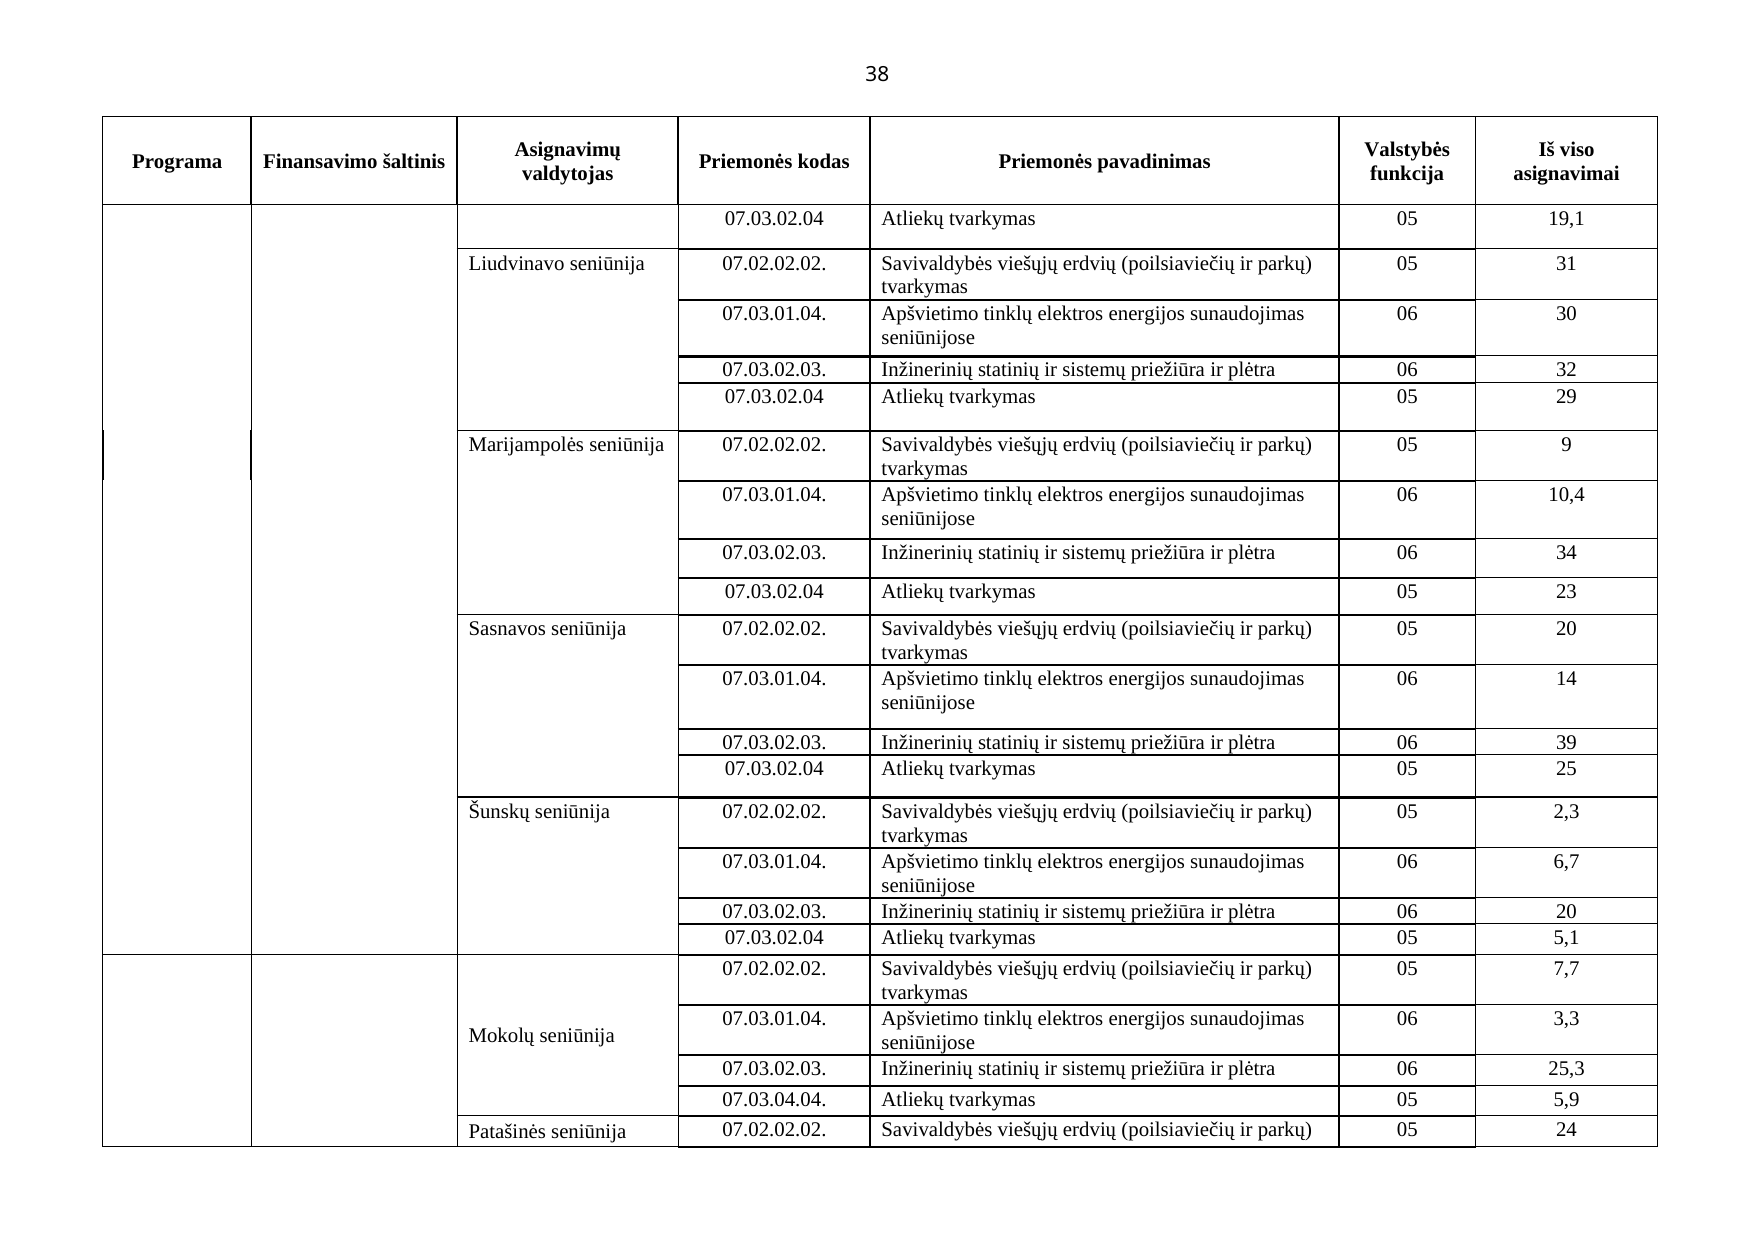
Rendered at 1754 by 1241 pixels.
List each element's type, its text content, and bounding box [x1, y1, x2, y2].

table_cell 05 [1340, 799, 1475, 847]
table_cell 06 [1340, 358, 1475, 382]
table_cell 05 [1340, 384, 1475, 430]
table_cell 06 [1340, 1006, 1475, 1054]
table_cell Atliekų tvarkymas [871, 1087, 1338, 1115]
table_cell Savivaldybės viešųjų erdvių (poilsiaviečių ir parkų) tvarkymas [871, 250, 1338, 298]
table_cell 25 [1476, 755, 1657, 796]
table_cell 19,1 [1476, 205, 1657, 248]
table_header Valstybės funkcija [1340, 117, 1475, 204]
table_cell 05 [1340, 616, 1475, 664]
table_cell 07.03.01.04. [679, 482, 869, 538]
table_cell Inžinerinių statinių ir sistemų priežiūra ir plėtra [871, 358, 1338, 382]
table_cell 06 [1340, 301, 1475, 355]
table_cell 07.03.02.03. [679, 1056, 869, 1084]
table_cell 07.03.02.03. [679, 899, 869, 923]
table_cell Inžinerinių statinių ir sistemų priežiūra ir plėtra [871, 730, 1338, 754]
table_cell Liudvinavo seniūnija [458, 249, 678, 430]
table_cell 07.02.02.02. [679, 616, 869, 664]
table_cell 07.03.02.03. [679, 540, 869, 577]
table_cell Atliekų tvarkymas [871, 384, 1338, 430]
table_cell [103, 205, 251, 430]
table_cell 07.03.02.04 [679, 205, 869, 248]
table_cell 23 [1476, 578, 1657, 614]
table_header Asignavimų valdytojas [458, 117, 677, 204]
table_cell Savivaldybės viešųjų erdvių (poilsiaviečių ir parkų) [871, 1117, 1338, 1146]
table_cell 07.03.01.04. [679, 849, 869, 897]
table_cell 29 [1476, 383, 1657, 430]
table_header Programa [103, 117, 250, 204]
table_header Priemonės kodas [679, 117, 869, 204]
table_cell 07.03.02.03. [679, 358, 869, 382]
table_cell Inžinerinių statinių ir sistemų priežiūra ir plėtra [871, 899, 1338, 923]
table_cell 07.03.02.04 [679, 579, 869, 614]
table_header Finansavimo šaltinis [252, 117, 456, 204]
table_cell 07.03.01.04. [679, 1006, 869, 1054]
table_cell 34 [1476, 539, 1657, 577]
table_cell Apšvietimo tinklų elektros energijos sunaudojimas seniūnijose [871, 666, 1338, 728]
table_cell Atliekų tvarkymas [871, 205, 1338, 248]
table_cell Savivaldybės viešųjų erdvių (poilsiaviečių ir parkų) tvarkymas [871, 616, 1338, 664]
table_cell 05 [1340, 250, 1475, 298]
table_cell 07.02.02.02. [679, 432, 869, 480]
table_cell 05 [1340, 925, 1475, 953]
table_cell 07.02.02.02. [679, 250, 869, 298]
table_cell 7,7 [1476, 955, 1657, 1004]
table_cell Inžinerinių statinių ir sistemų priežiūra ir plėtra [871, 1056, 1338, 1084]
table_cell 07.02.02.02. [679, 799, 869, 847]
table_cell Savivaldybės viešųjų erdvių (poilsiaviečių ir parkų) tvarkymas [871, 432, 1338, 480]
table_cell 06 [1340, 730, 1475, 754]
table_cell 07.03.04.04. [679, 1087, 869, 1115]
table_cell 07.03.02.04 [679, 384, 869, 430]
table_cell 07.02.02.02. [679, 956, 869, 1004]
table_cell 5,1 [1476, 924, 1657, 953]
table_cell 10,4 [1476, 481, 1657, 538]
table_cell Apšvietimo tinklų elektros energijos sunaudojimas seniūnijose [871, 301, 1338, 355]
table_cell 07.03.02.03. [679, 730, 869, 754]
table_cell Savivaldybės viešųjų erdvių (poilsiaviečių ir parkų) tvarkymas [871, 956, 1338, 1004]
table_cell 39 [1476, 729, 1657, 754]
table_cell Savivaldybės viešųjų erdvių (poilsiaviečių ir parkų) tvarkymas [871, 799, 1338, 847]
table_cell 06 [1340, 482, 1475, 538]
table_cell 05 [1340, 1117, 1475, 1146]
table_cell Atliekų tvarkymas [871, 579, 1338, 614]
table_cell 14 [1476, 665, 1657, 728]
table_cell Marijampolės seniūnija [458, 431, 678, 614]
table_cell Patašinės seniūnija [458, 1116, 678, 1146]
table_cell [252, 955, 457, 1146]
table_cell 06 [1340, 540, 1475, 577]
table_cell Atliekų tvarkymas [871, 756, 1338, 796]
table_cell 05 [1340, 1087, 1475, 1115]
table_header Priemonės pavadinimas [871, 117, 1338, 204]
table_cell 07.02.02.02. [679, 1117, 869, 1146]
table_cell Inžinerinių statinių ir sistemų priežiūra ir plėtra [871, 540, 1338, 577]
table_cell 32 [1476, 356, 1657, 382]
table_cell 20 [1476, 615, 1657, 664]
table_cell [103, 955, 251, 1146]
table_cell 06 [1340, 1056, 1475, 1084]
table_cell 20 [1476, 898, 1657, 923]
table_cell 9 [1476, 431, 1657, 480]
table_cell 05 [1340, 756, 1475, 796]
table_cell Apšvietimo tinklų elektros energijos sunaudojimas seniūnijose [871, 849, 1338, 897]
table_header Iš viso asignavimai [1476, 117, 1657, 204]
table_cell 5,9 [1476, 1086, 1657, 1115]
table_cell 30 [1476, 300, 1657, 355]
table_cell [252, 480, 457, 953]
table_cell [458, 205, 678, 248]
table_cell 6,7 [1476, 848, 1657, 897]
table_cell 06 [1340, 849, 1475, 897]
table_cell 24 [1476, 1116, 1657, 1146]
table_cell 05 [1340, 579, 1475, 614]
table_cell [252, 205, 457, 430]
table_cell [104, 430, 250, 480]
table_cell [103, 480, 251, 953]
table_cell Atliekų tvarkymas [871, 925, 1338, 953]
table_cell Mokolų seniūnija [458, 955, 678, 1115]
table_cell 2,3 [1476, 798, 1657, 847]
table_cell 07.03.01.04. [679, 301, 869, 355]
table_cell 06 [1340, 666, 1475, 728]
table_cell 31 [1476, 249, 1657, 298]
table_cell 07.03.02.04 [679, 925, 869, 953]
table_cell Šunskų seniūnija [458, 798, 678, 953]
table_cell 07.03.01.04. [679, 666, 869, 728]
table_cell Sasnavos seniūnija [458, 615, 678, 796]
table_cell [252, 430, 457, 480]
table_cell 07.03.02.04 [679, 756, 869, 796]
table_cell 05 [1340, 432, 1475, 480]
table_cell 3,3 [1476, 1005, 1657, 1054]
table_cell 05 [1340, 205, 1475, 248]
table_cell 05 [1340, 956, 1475, 1004]
table_cell Apšvietimo tinklų elektros energijos sunaudojimas seniūnijose [871, 482, 1338, 538]
table_cell 06 [1340, 899, 1475, 923]
table_cell 25,3 [1476, 1055, 1657, 1084]
table_cell Apšvietimo tinklų elektros energijos sunaudojimas seniūnijose [871, 1006, 1338, 1054]
